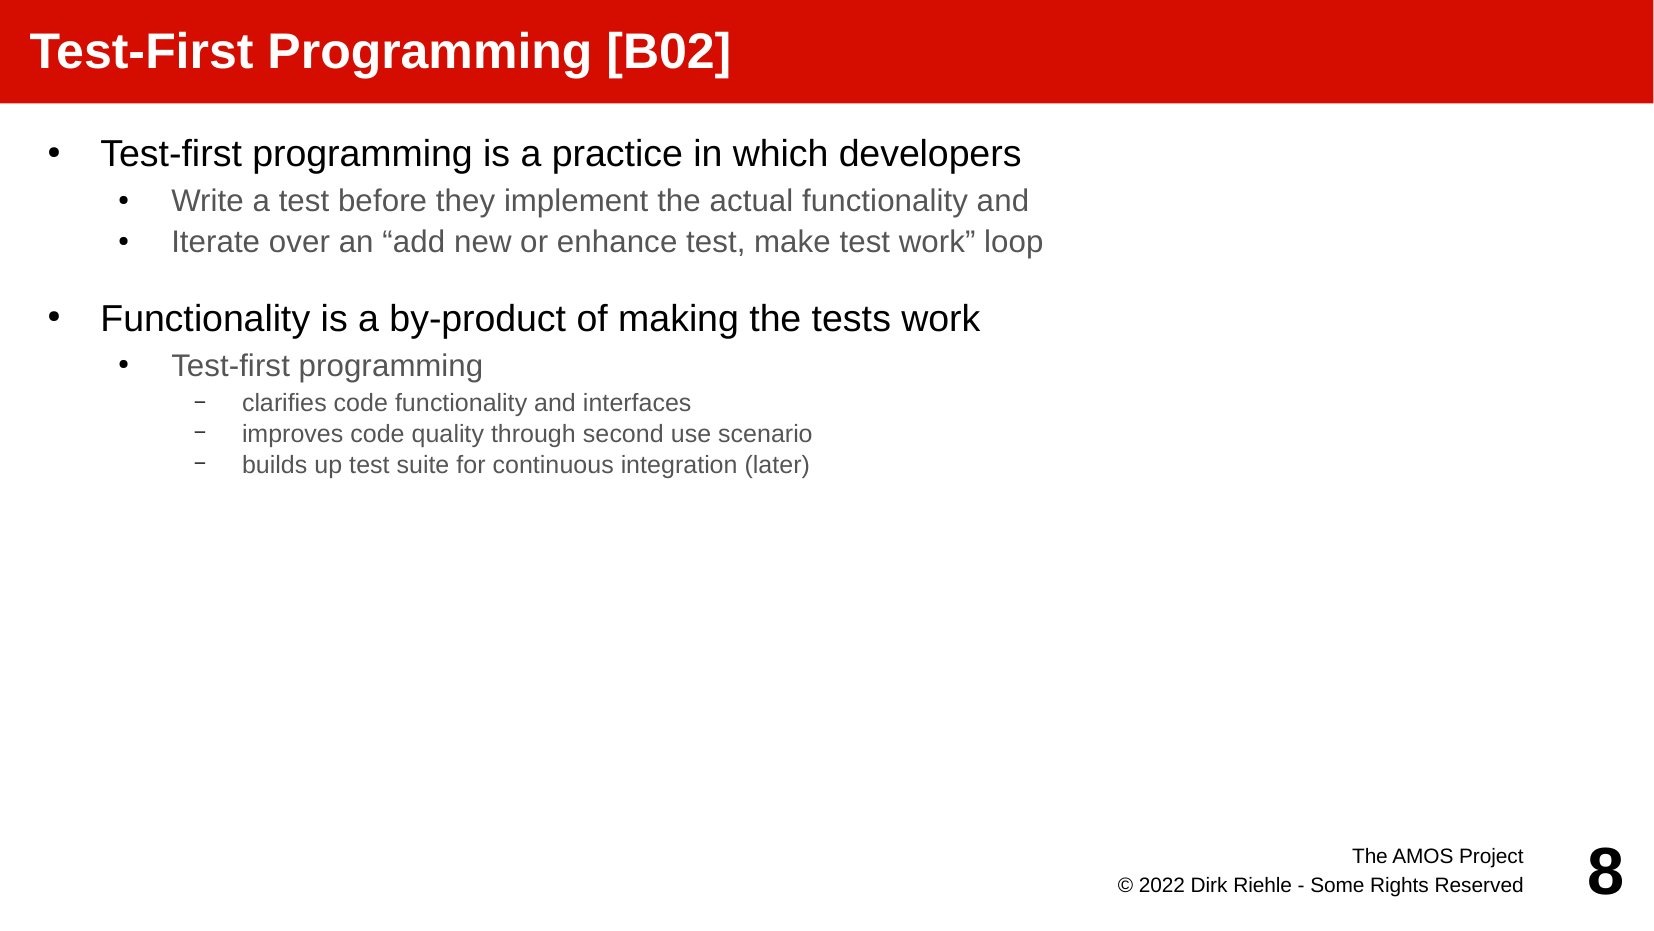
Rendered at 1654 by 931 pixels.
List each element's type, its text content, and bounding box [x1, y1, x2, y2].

title Test-First Programming [B02] [0, 0, 1654, 104]
list Test-first programming is a practice in which developers Write a test before they implement the actual functionality and Iterate over an “add new or enhance test, make test work” loop Functionality is a by-product of making the tests work Test-first programming clarifies code functionality and interfaces improves code quality through second use scenario builds up test suite for continuous integration (later) [29, 132, 1625, 813]
